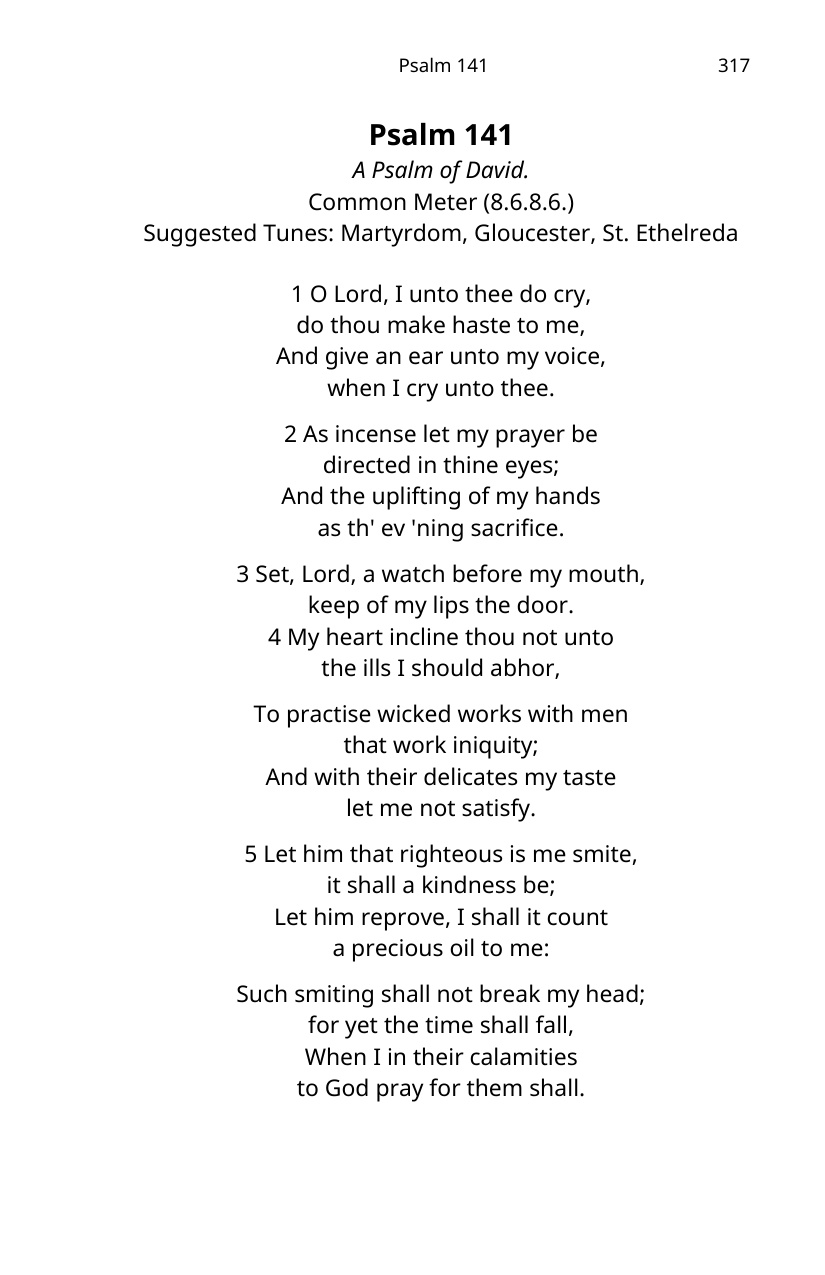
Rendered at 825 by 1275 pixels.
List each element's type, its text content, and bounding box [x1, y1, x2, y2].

text 1 O Lord, I unto thee do cry, do thou make haste to me, And give an ear unto my voice, when I cry unto thee. [132, 278, 750, 403]
text A Psalm of David. [132, 154, 750, 186]
subtitle Common Meter (8.6.8.6.) [132, 186, 750, 217]
text Suggested Tunes: Martyrdom, Gloucester, St. Ethelreda [132, 217, 750, 248]
text 2 As incense let my prayer be directed in thine eyes; And the uplifting of my hands as th' ev 'ning sacrifice. [132, 418, 750, 543]
text To practise wicked works with men that work iniquity; And with their delicates my taste let me not satisfy. [132, 698, 750, 823]
text 3 Set, Lord, a watch before my mouth, keep of my lips the door. 4 My heart incline thou not unto the ills I should abhor, [132, 558, 750, 683]
subtitle Psalm 141 [132, 112, 750, 154]
text Such smiting shall not break my head; for yet the time shall fall, When I in their calamities to God pray for them shall. [132, 978, 750, 1103]
text 5 Let him that righteous is me smite, it shall a kindness be; Let him reprove, I shall it count a precious oil to me: [132, 838, 750, 963]
